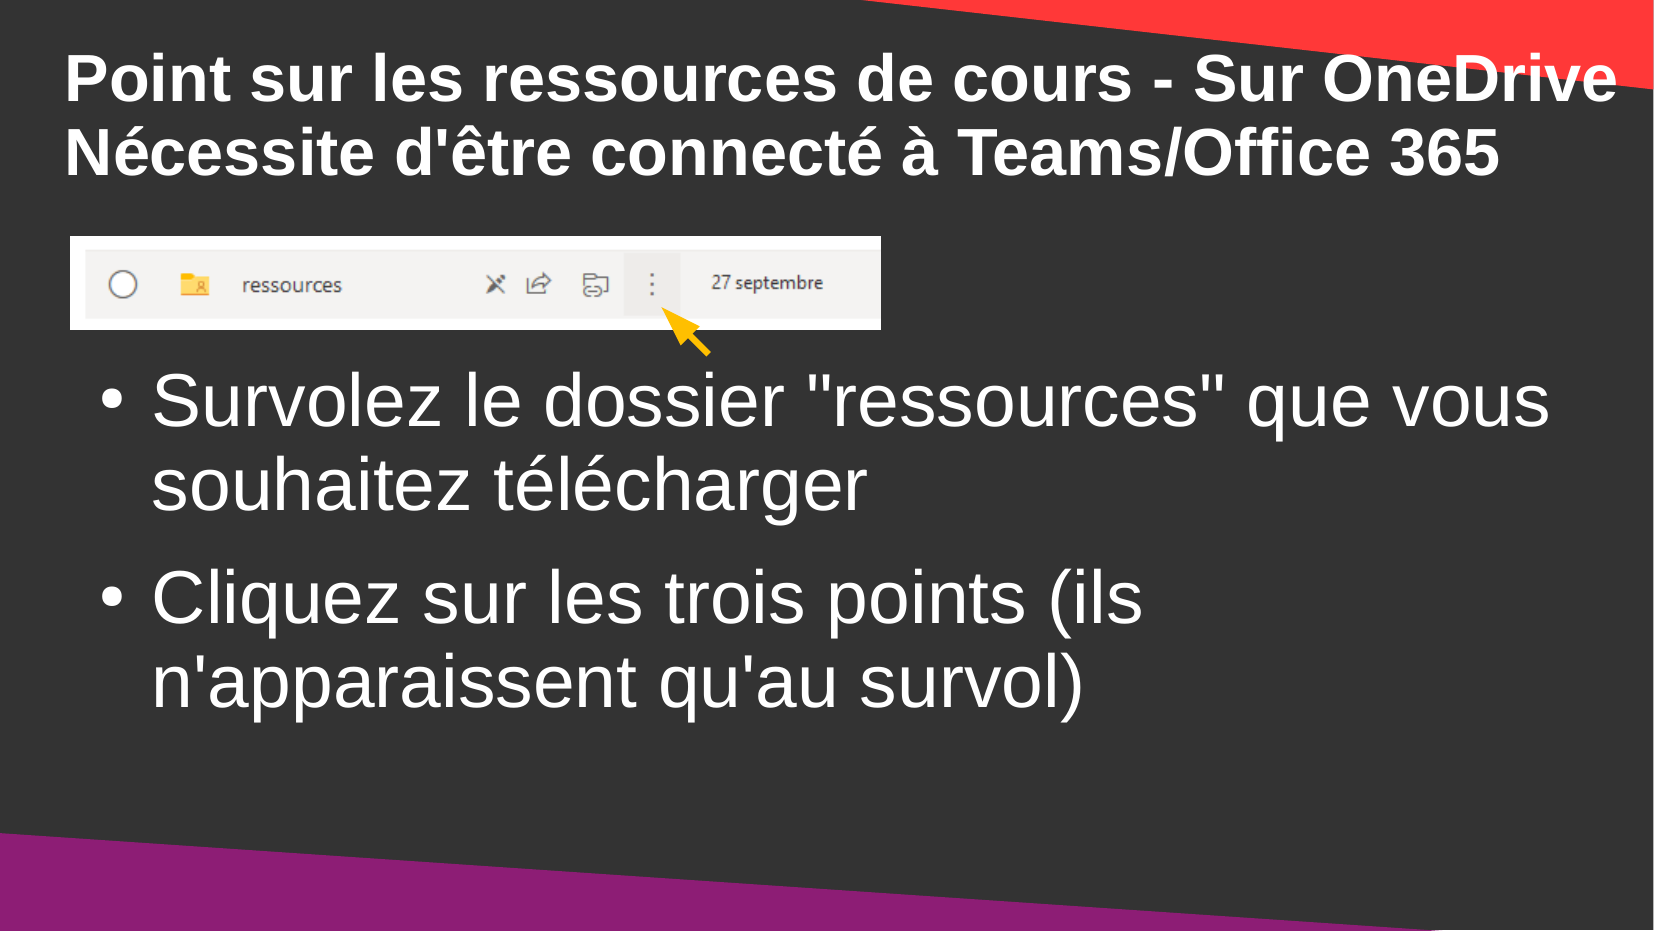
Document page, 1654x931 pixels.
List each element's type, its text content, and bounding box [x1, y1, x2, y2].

picture [70, 236, 881, 330]
list Survolez le dossier "ressources" que vous souhaitez télécharger Cliquez sur les trois points (ils n'apparaissent qu'au survol) [80, 358, 1619, 745]
title Point sur les ressources de cours - Sur OneDrive Nécessite d'être connecté à Teams/Office 365 [64, 40, 1630, 191]
text_box [0, 833, 1443, 931]
text_box [861, 0, 1654, 90]
